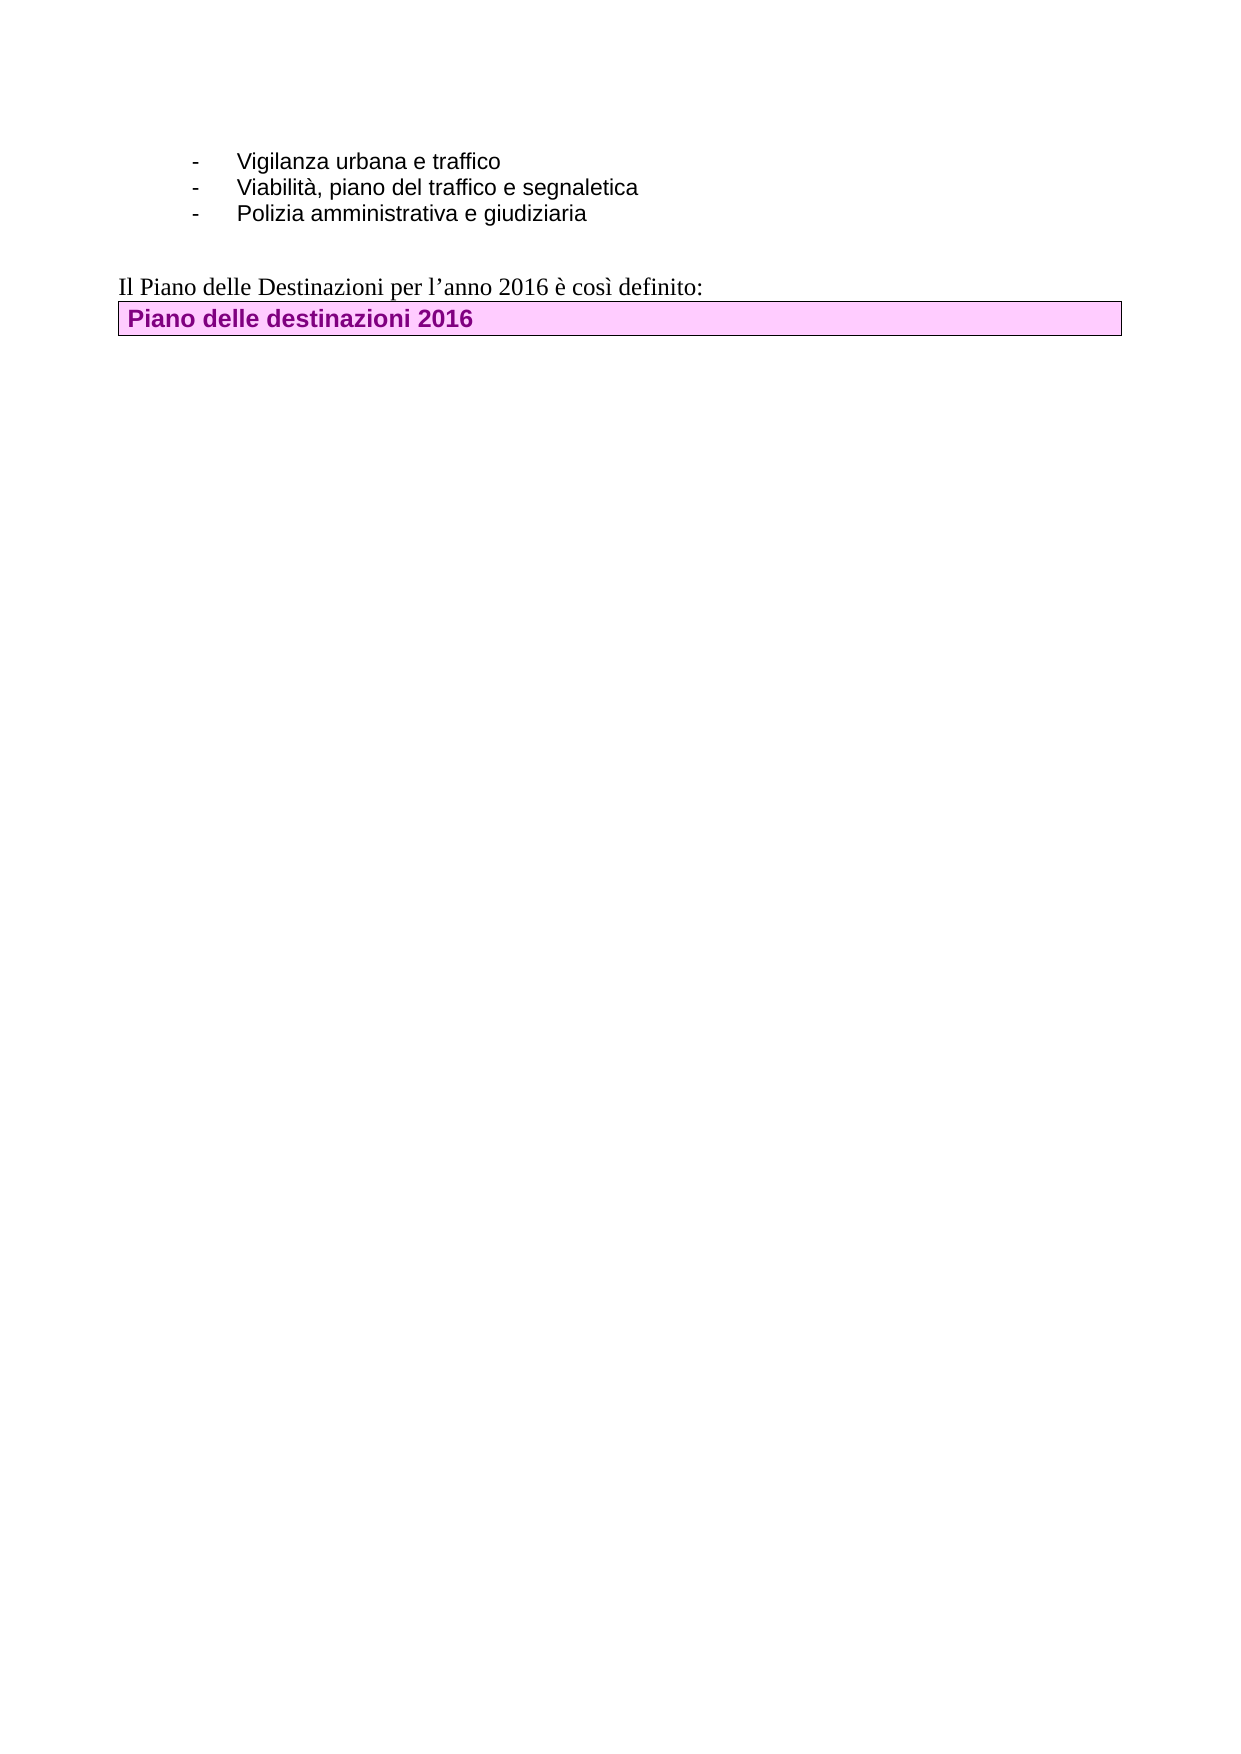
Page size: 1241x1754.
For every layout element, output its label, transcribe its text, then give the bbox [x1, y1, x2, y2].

text Piano delle destinazioni 2016 [119, 302, 1121, 335]
text - Polizia amministrativa e giudiziaria [192, 200, 1122, 227]
text - Viabilità, piano del traffico e segnaletica [192, 174, 1122, 200]
text Il Piano delle Destinazioni per l’anno 2016 è così definito: [118, 272, 1122, 301]
text - Vigilanza urbana e traffico [192, 148, 1122, 174]
